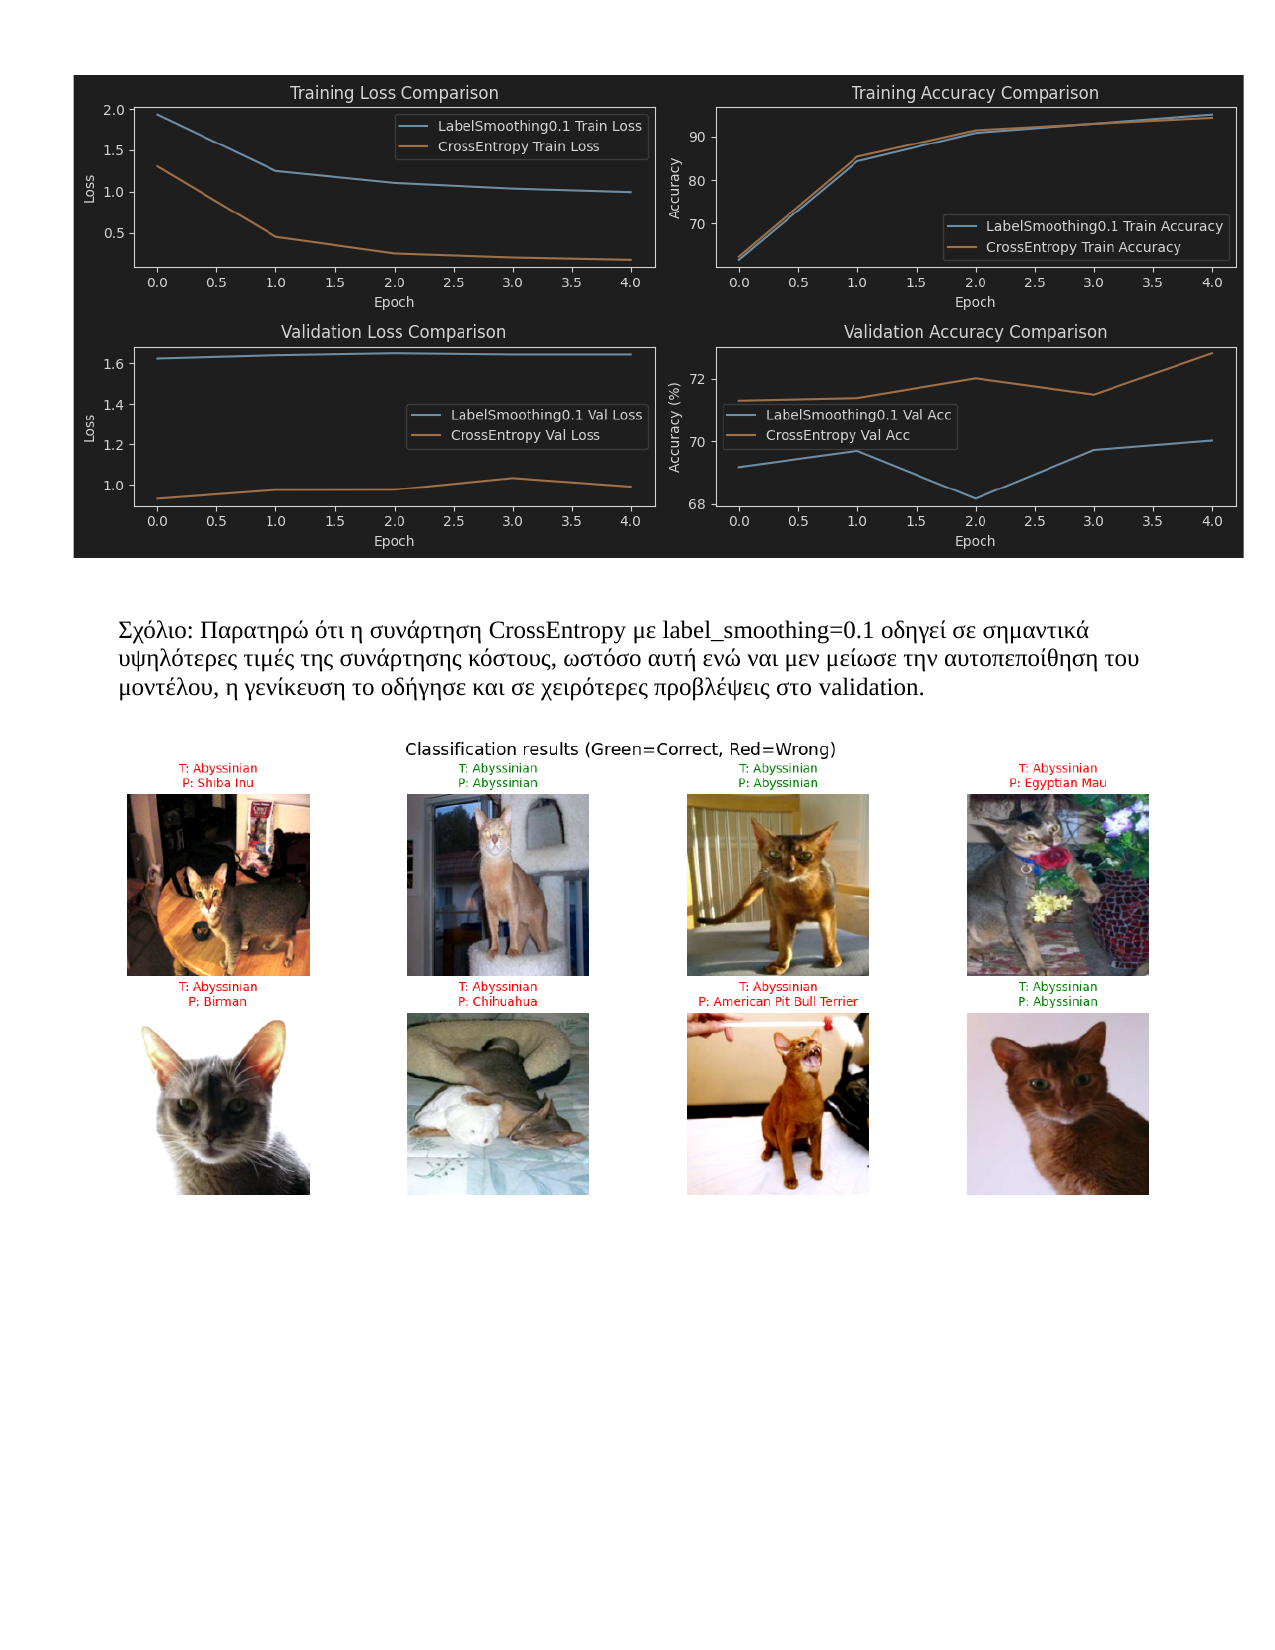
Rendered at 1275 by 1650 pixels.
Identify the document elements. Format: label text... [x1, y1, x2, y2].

text Σχόλιο: Παρατηρώ ότι η συνάρτηση CrossEntropy με label_smoothing=0.1 οδηγεί σε σημαντικά υψηλότερες τιμές της συνάρτησης κόστους, ωστόσο αυτή ενώ ναι μεν μείωσε την αυτοπεποίθηση του μοντέλου, η γενίκευση το οδήγησε και σε χειρότερες προβλέψεις στο validation. [118, 615, 1157, 701]
picture [73, 75, 1244, 558]
picture [118, 733, 1157, 1203]
